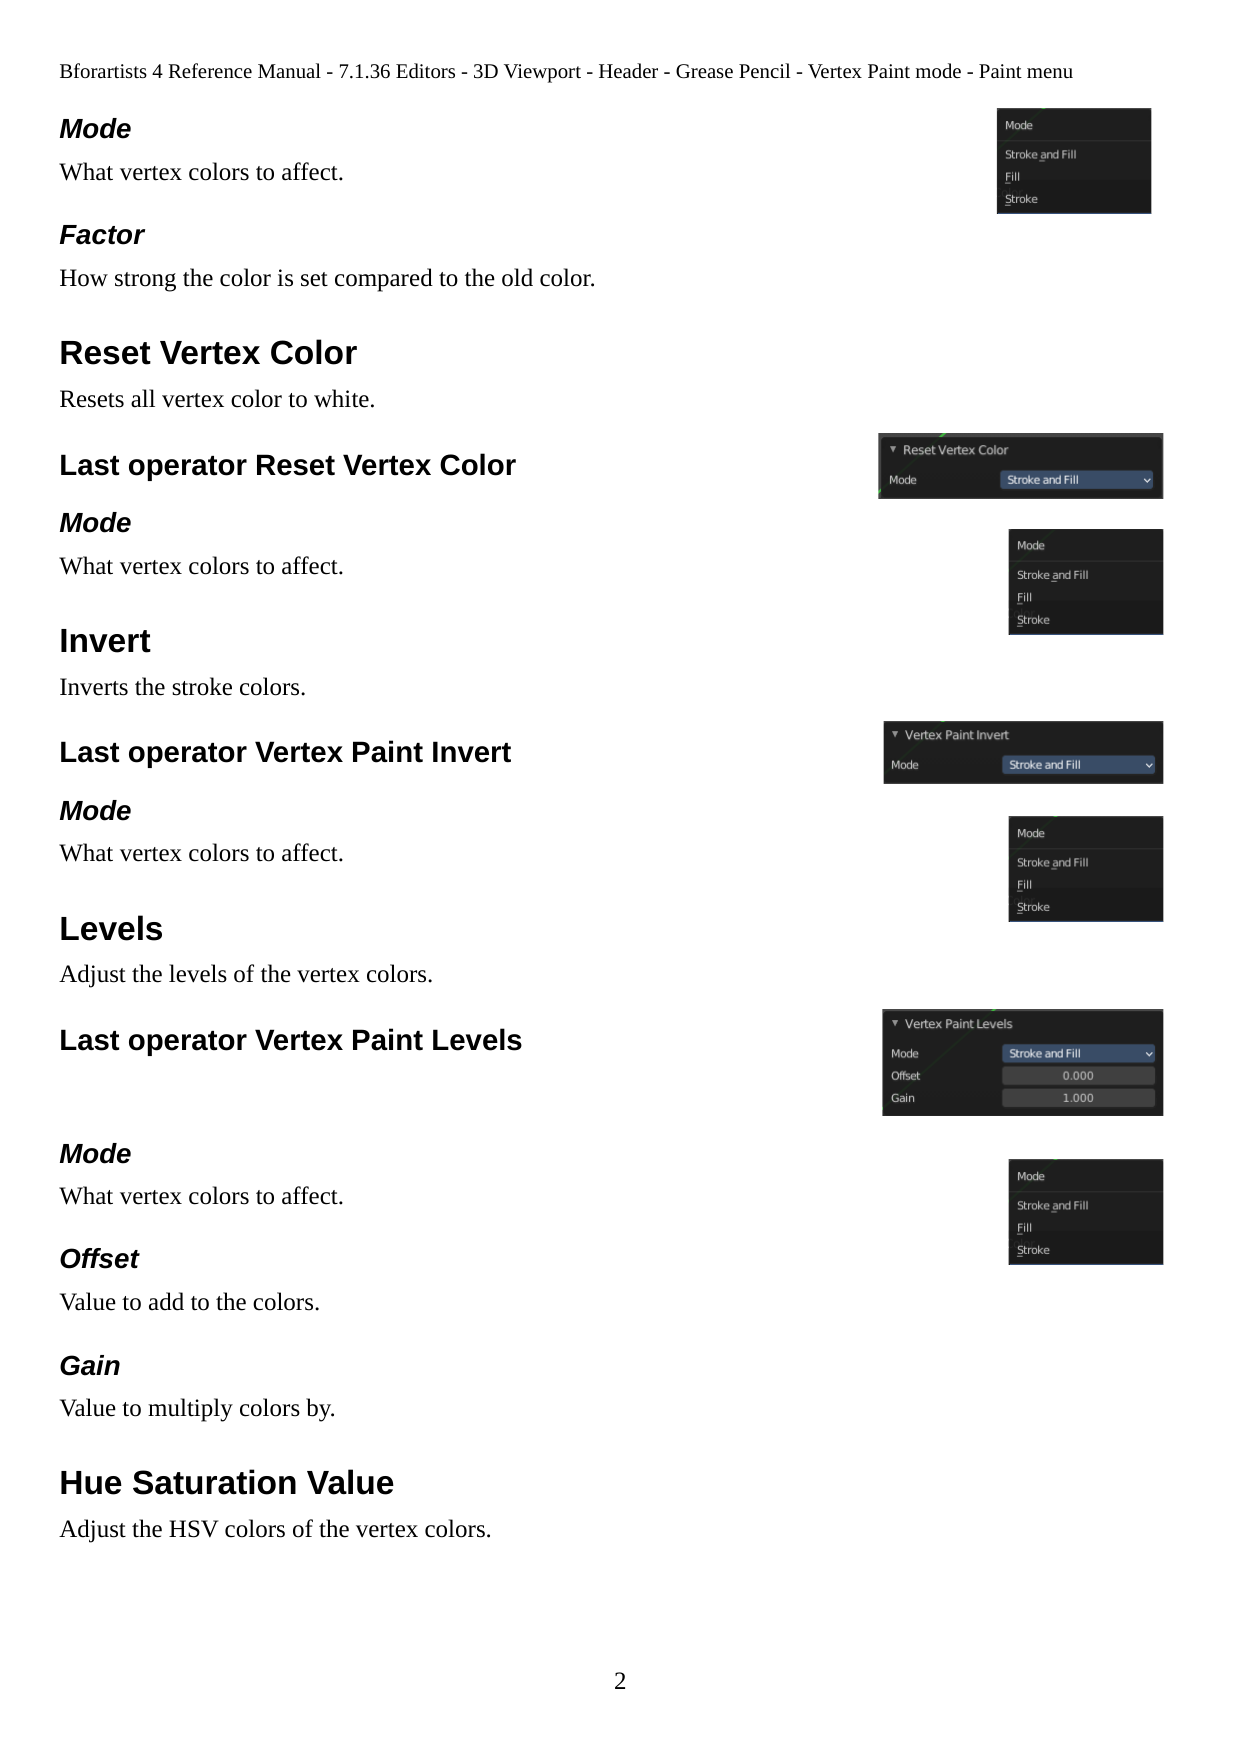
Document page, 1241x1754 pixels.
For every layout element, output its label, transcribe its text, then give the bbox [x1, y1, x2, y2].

picture [1008, 816, 1164, 922]
text Value to multiply colors by. [59, 1393, 1181, 1422]
picture [996, 108, 1152, 214]
text What vertex colors to affect. [59, 1181, 1008, 1210]
subtitle [1152, 113, 1181, 144]
subtitle Invert [59, 621, 1181, 659]
picture [1008, 529, 1164, 635]
text What vertex colors to affect. [59, 551, 1008, 579]
text [1152, 157, 1181, 186]
text Adjust the levels of the vertex colors. [59, 959, 1181, 988]
subtitle Gain [59, 1349, 1181, 1381]
text How strong the color is set compared to the old color. [59, 263, 1181, 292]
subtitle Mode [59, 1137, 1181, 1169]
subtitle Last operator Reset Vertex Color [59, 448, 878, 481]
picture [878, 433, 1164, 499]
subtitle Hue Saturation Value [59, 1463, 1181, 1502]
text Adjust the HSV colors of the vertex colors. [59, 1514, 1181, 1543]
text What vertex colors to affect. [59, 838, 1008, 867]
picture [882, 1009, 1164, 1116]
subtitle Levels [59, 908, 1181, 947]
subtitle Factor [59, 218, 1181, 250]
subtitle Mode [59, 506, 1181, 538]
text Inverts the stroke colors. [59, 672, 1181, 701]
subtitle Last operator Vertex Paint Levels [59, 1023, 882, 1057]
subtitle Reset Vertex Color [59, 333, 1181, 371]
text What vertex colors to affect. [59, 157, 996, 186]
text Resets all vertex color to white. [59, 384, 1181, 413]
text Value to add to the colors. [59, 1287, 1181, 1316]
subtitle Offset [59, 1243, 1181, 1275]
subtitle Last operator Vertex Paint Invert [59, 735, 883, 769]
subtitle Mode [59, 113, 996, 144]
picture [1008, 1159, 1164, 1265]
picture [883, 721, 1164, 784]
subtitle Mode [59, 794, 1181, 826]
